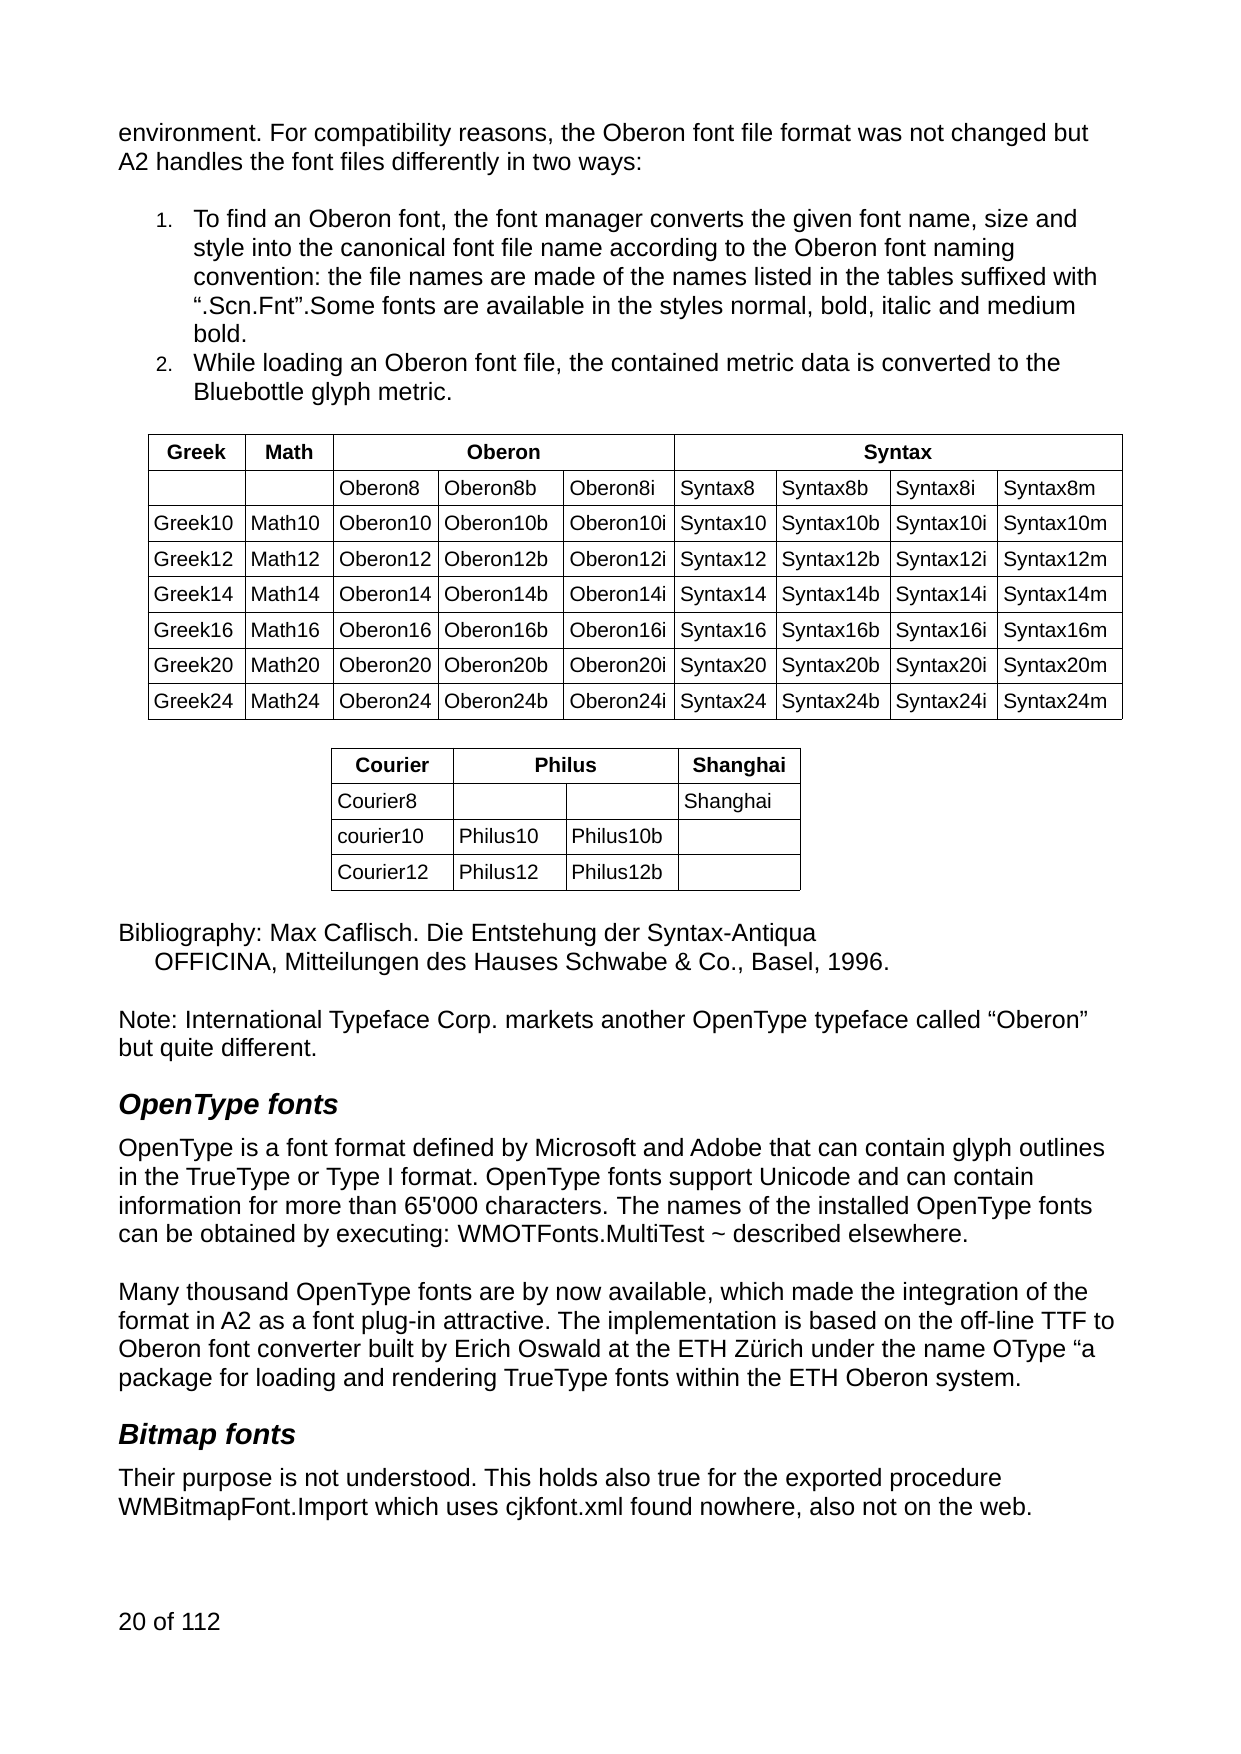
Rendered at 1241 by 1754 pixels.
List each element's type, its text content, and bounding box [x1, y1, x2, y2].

table_cell Syntax12i [891, 542, 997, 576]
table_cell [567, 784, 678, 818]
table_cell Greek10 [149, 506, 245, 541]
table_cell Syntax24m [998, 684, 1122, 718]
table_cell Oberon24i [564, 684, 674, 718]
list While loading an Oberon font file, the contained metric data is converted to the Bluebottle glyph metric. [156, 348, 1122, 406]
table_cell Syntax12 [675, 542, 776, 576]
table_cell Philus12b [567, 855, 678, 889]
table_cell Courier8 [332, 784, 453, 818]
table_cell Syntax10m [998, 506, 1122, 541]
table_cell Greek14 [149, 577, 245, 612]
table_cell Syntax16m [998, 613, 1122, 647]
table_cell Math16 [246, 613, 333, 647]
subtitle Bitmap fonts [118, 1417, 1122, 1450]
table_cell Syntax10 [675, 506, 776, 541]
text Bibliography: Max Caflisch. Die Entstehung der Syntax-Antiqua OFFICINA, Mitteilungen des Hauses Schwabe & Co., Basel, 1996. [118, 918, 1122, 976]
table_cell Oberon24b [439, 684, 563, 718]
table_cell Syntax20b [777, 649, 890, 683]
table_cell Math24 [246, 684, 333, 718]
table_header Courier [332, 749, 453, 783]
table_cell Oberon8b [439, 471, 563, 505]
table_cell Oberon8 [334, 471, 438, 505]
table_cell Syntax12m [998, 542, 1122, 576]
table_cell [149, 471, 245, 505]
table_cell [246, 471, 333, 505]
table_cell Oberon10b [439, 506, 563, 541]
table_cell Shanghai [679, 784, 800, 818]
table_cell Courier12 [332, 855, 453, 889]
table_cell Oberon14 [334, 577, 438, 612]
table_cell Oberon20i [564, 649, 674, 683]
table_cell Oberon12i [564, 542, 674, 576]
table_cell Syntax8 [675, 471, 776, 505]
table_header Syntax [675, 435, 1122, 470]
table_header Math [246, 435, 333, 470]
table_cell Oberon16b [439, 613, 563, 647]
table_cell Syntax16 [675, 613, 776, 647]
table_cell Syntax8m [998, 471, 1122, 505]
table_cell [679, 820, 800, 854]
list To find an Oberon font, the font manager converts the given font name, size and style into the canonical font file name according to the Oberon font naming convention: the file names are made of the names listed in the tables suffixed with “.Scn.Fnt”.Some fonts are available in the styles normal, bold, italic and medium bold. [156, 204, 1122, 348]
table_cell Syntax20 [675, 649, 776, 683]
table_cell Philus12 [454, 855, 566, 889]
table_cell Oberon10i [564, 506, 674, 541]
table_cell Syntax8b [777, 471, 890, 505]
table_cell Oberon24 [334, 684, 438, 718]
table_cell Greek16 [149, 613, 245, 647]
table_cell Syntax24i [891, 684, 997, 718]
table_cell Oberon14i [564, 577, 674, 612]
text OpenType is a font format defined by Microsoft and Adobe that can contain glyph outlines in the TrueType or Type I format. OpenType fonts support Unicode and can contain information for more than 65'000 characters. The names of the installed OpenType fonts can be obtained by executing: WMOTFonts.MultiTest ~ described elsewhere. [118, 1133, 1122, 1248]
table_cell Syntax14i [891, 577, 997, 612]
table_header Oberon [334, 435, 674, 470]
text environment. For compatibility reasons, the Oberon font file format was not changed but A2 handles the font files differently in two ways: [118, 118, 1122, 176]
table_cell Syntax10b [777, 506, 890, 541]
table_cell Syntax24b [777, 684, 890, 718]
table_cell Syntax16b [777, 613, 890, 647]
table_cell [679, 855, 800, 889]
text Many thousand OpenType fonts are by now available, which made the integration of the format in A2 as a font plug-in attractive. The implementation is based on the off-line TTF to Oberon font converter built by Erich Oswald at the ETH Zürich under the name OType “a package for loading and rendering TrueType fonts within the ETH Oberon system. [118, 1277, 1122, 1392]
table_cell Syntax8i [891, 471, 997, 505]
table_header Philus [454, 749, 678, 783]
table_cell Greek24 [149, 684, 245, 718]
text Note: International Typeface Corp. markets another OpenType typeface called “Oberon” but quite different. [118, 1004, 1122, 1062]
table_cell Oberon16 [334, 613, 438, 647]
table_cell Syntax20m [998, 649, 1122, 683]
table_cell Math14 [246, 577, 333, 612]
table_cell Philus10 [454, 820, 566, 854]
table_cell Oberon8i [564, 471, 674, 505]
table_cell Greek20 [149, 649, 245, 683]
table_cell Oberon10 [334, 506, 438, 541]
table_cell Oberon12 [334, 542, 438, 576]
table_cell Math10 [246, 506, 333, 541]
table_cell Syntax14m [998, 577, 1122, 612]
table_cell Oberon12b [439, 542, 563, 576]
table_cell Syntax20i [891, 649, 997, 683]
table_cell courier10 [332, 820, 453, 854]
table_cell Syntax14 [675, 577, 776, 612]
table_cell Greek12 [149, 542, 245, 576]
table_header Shanghai [679, 749, 800, 783]
table_cell Oberon20 [334, 649, 438, 683]
table_cell Math20 [246, 649, 333, 683]
table_cell Math12 [246, 542, 333, 576]
text Their purpose is not understood. This holds also true for the exported procedure WMBitmapFont.Import which uses cjkfont.xml found nowhere, also not on the web. [118, 1463, 1122, 1520]
table_cell Syntax16i [891, 613, 997, 647]
table_cell Syntax10i [891, 506, 997, 541]
table_cell Philus10b [567, 820, 678, 854]
table_cell [454, 784, 566, 818]
table_cell Oberon14b [439, 577, 563, 612]
table_cell Syntax24 [675, 684, 776, 718]
table_cell Oberon16i [564, 613, 674, 647]
table_cell Syntax14b [777, 577, 890, 612]
table_cell Syntax12b [777, 542, 890, 576]
subtitle OpenType fonts [118, 1087, 1122, 1121]
table_header Greek [149, 435, 245, 470]
table_cell Oberon20b [439, 649, 563, 683]
